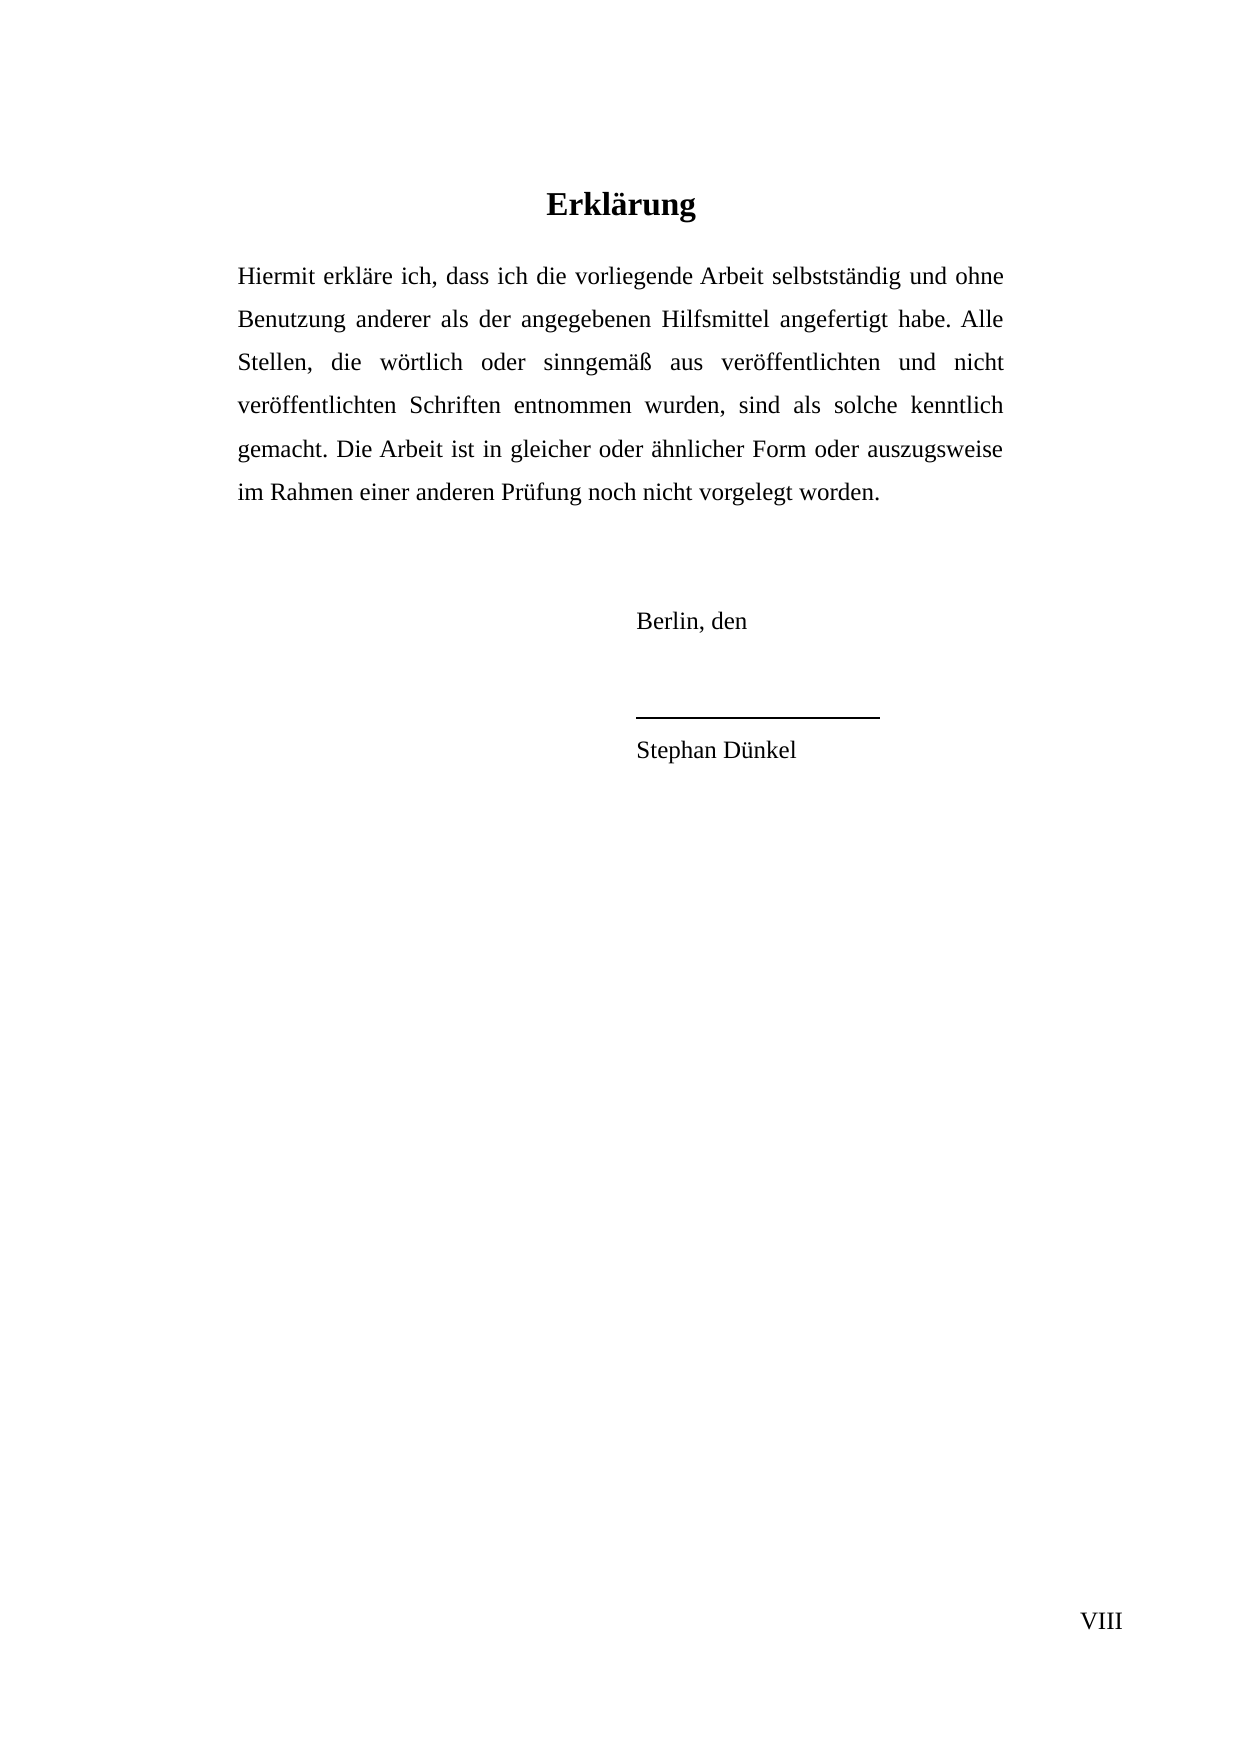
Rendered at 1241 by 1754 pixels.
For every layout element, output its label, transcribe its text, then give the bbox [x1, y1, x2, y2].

text Erklärung [119, 184, 1123, 222]
text Hiermit erkläre ich, dass ich die vorliegende Arbeit selbstständig und ohne Benutzung anderer als der angegebenen Hilfsmittel angefertigt habe. Alle Stellen, die wörtlich oder sinngemäß aus veröffentlichten und nicht veröffentlichten Schriften entnommen wurden, sind als solche kenntlich gemacht. Die Arbeit ist in gleicher oder ähnlicher Form oder auszugsweise im Rahmen einer anderen Prüfung noch nicht vorgelegt worden. [237, 261, 1004, 506]
text Stephan Dünkel [119, 736, 1123, 764]
text Berlin, den [119, 606, 1123, 635]
